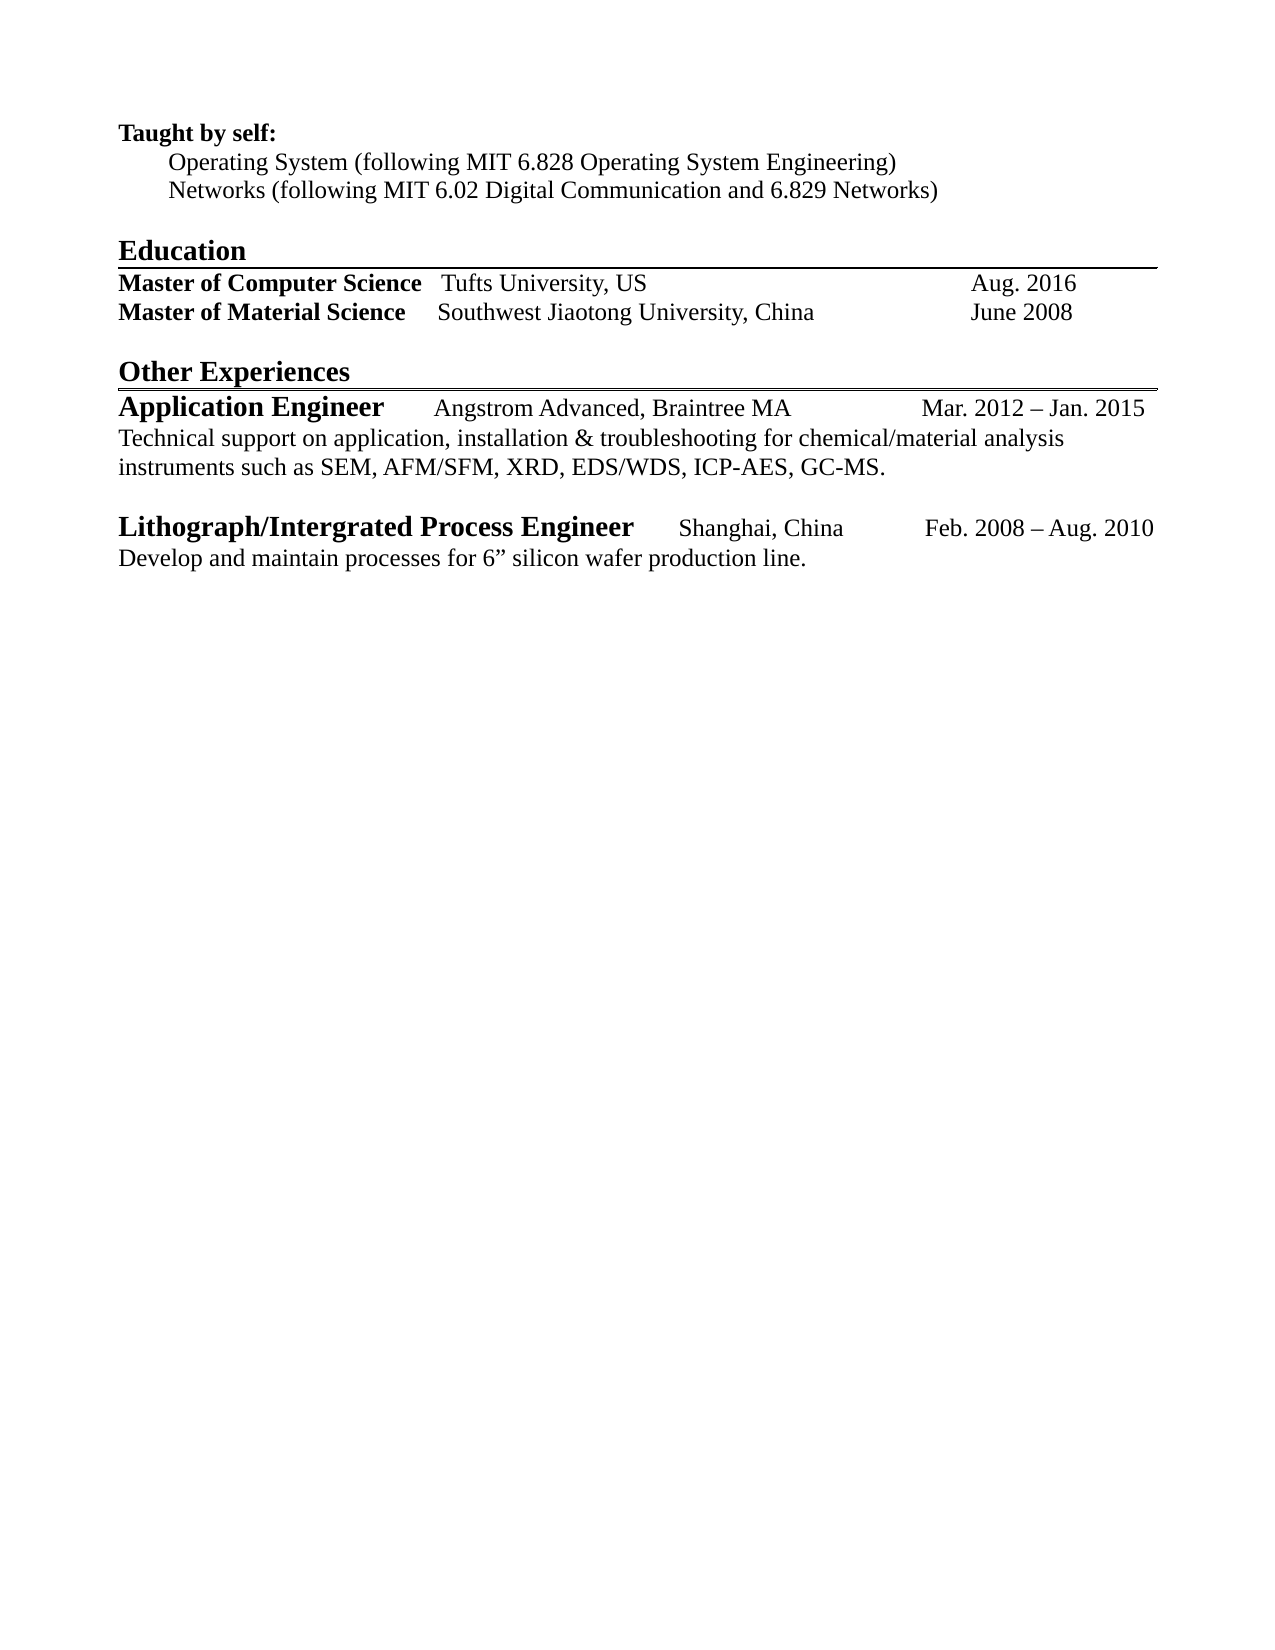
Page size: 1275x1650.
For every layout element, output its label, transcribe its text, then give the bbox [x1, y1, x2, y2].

text Master of Computer Science Tufts University, US Aug. 2016 [118, 269, 1157, 297]
text Technical support on application, installation & troubleshooting for chemical/material analysis instruments such as SEM, AFM/SFM, XRD, EDS/WDS, ICP-AES, GC-MS. [118, 423, 1157, 481]
text Networks (following MIT 6.02 Digital Communication and 6.829 Networks) [118, 176, 1157, 204]
text Lithograph/Intergrated Process Engineer Shanghai, China Feb. 2008 – Aug. 2010 [118, 509, 1157, 543]
text Operating System (following MIT 6.828 Operating System Engineering) [118, 147, 1157, 176]
text Other Experiences [118, 354, 1157, 388]
text Taught by self: [118, 118, 1157, 147]
text Develop and maintain processes for 6” silicon wafer production line. [118, 543, 1157, 572]
text Education [118, 233, 1157, 267]
text Master of Material Science Southwest Jiaotong University, China June 2008 [118, 297, 1157, 326]
text Application Engineer Angstrom Advanced, Braintree MA Mar. 2012 – Jan. 2015 [118, 391, 1157, 423]
